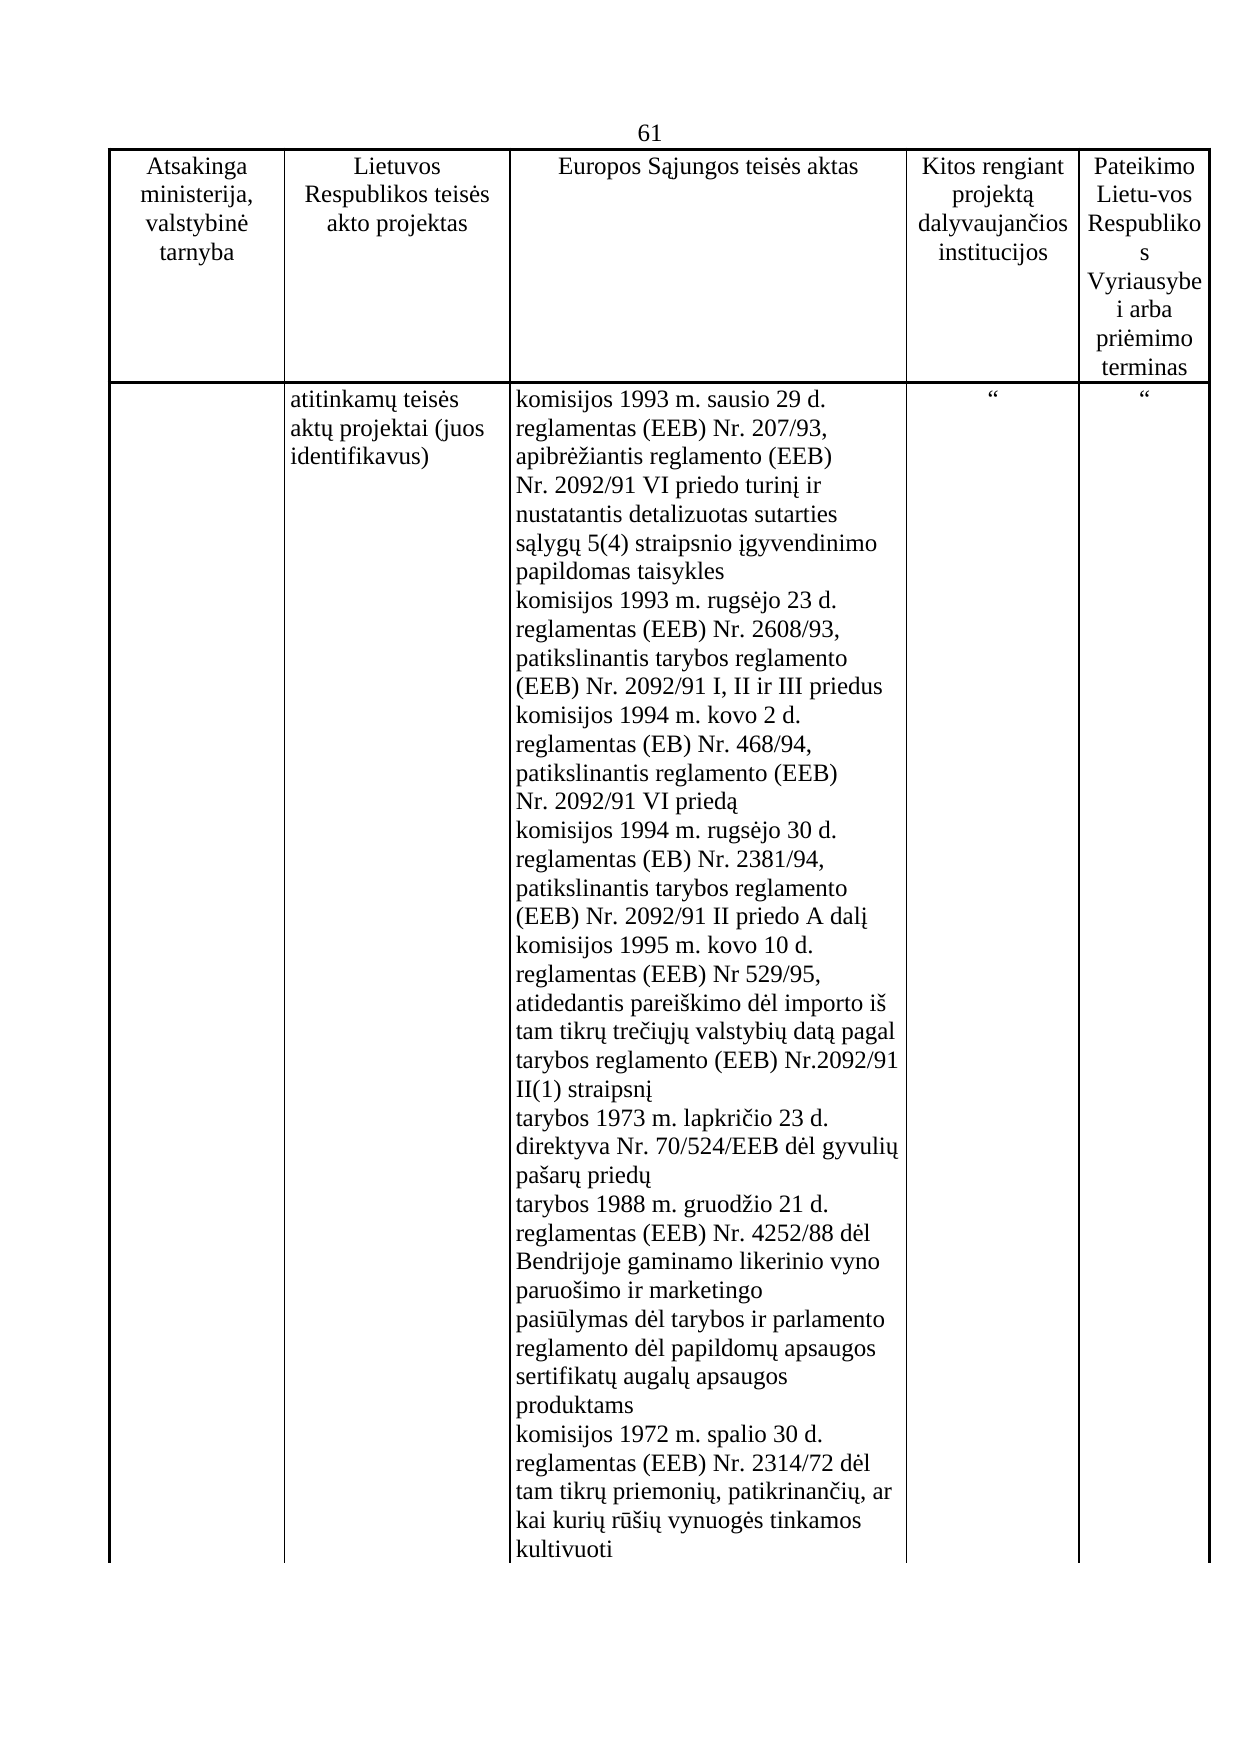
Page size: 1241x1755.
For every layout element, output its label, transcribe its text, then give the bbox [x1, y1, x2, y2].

table_cell [111, 1103, 284, 1189]
table_cell [111, 1419, 284, 1563]
table_cell [1214, 700, 1240, 815]
table_cell tarybos 1988 m. gruodžio 21 d. reglamentas (EEB) Nr. 4252/88 dėl Bendrijoje gaminamo likerinio vyno paruošimo ir marketingo [511, 1189, 906, 1304]
table_cell atitinkamų teisės aktų projektai (juos identifikavus) [285, 384, 509, 585]
table_cell [907, 1419, 1078, 1563]
table_cell [285, 700, 509, 815]
table_cell [907, 930, 1078, 1103]
table_cell [907, 1189, 1078, 1304]
table_cell [1214, 585, 1240, 700]
table_cell [1214, 381, 1240, 585]
table_cell [1080, 700, 1208, 815]
table_cell komisijos 1993 m. rugsėjo 23 d. reglamentas (EEB) Nr. 2608/93, patikslinantis tarybos reglamento (EEB) Nr. 2092/91 I, II ir III priedus [511, 585, 906, 700]
table_cell pasiūlymas dėl tarybos ir parlamento reglamento dėl papildomų apsaugos sertifikatų augalų apsaugos produktams [511, 1304, 906, 1419]
table_cell [285, 585, 509, 700]
table_cell [1214, 1189, 1240, 1304]
table_cell komisijos 1994 m. kovo 2 d. reglamentas (EB) Nr. 468/94, patikslinantis reglamento (EEB) Nr. 2092/91 VI priedą [511, 700, 906, 815]
table_cell “ [907, 384, 1078, 585]
table_cell [285, 815, 509, 930]
table_cell komisijos 1994 m. rugsėjo 30 d. reglamentas (EB) Nr. 2381/94, patikslinantis tarybos reglamento (EEB) Nr. 2092/91 II priedo A dalį [511, 815, 906, 930]
table_cell [111, 930, 284, 1103]
table_header Lietuvos Respublikos teisės akto projektas [285, 151, 509, 381]
table_cell [1080, 815, 1208, 930]
table_cell [1214, 815, 1240, 930]
table_cell [285, 930, 509, 1103]
table_cell komisijos 1972 m. spalio 30 d. reglamentas (EEB) Nr. 2314/72 dėl tam tikrų priemonių, patikrinančių, ar kai kurių rūšių vynuogės tinkamos kultivuoti [511, 1419, 906, 1563]
table_cell komisijos 1995 m. kovo 10 d. reglamentas (EEB) Nr 529/95, atidedantis pareiškimo dėl importo iš tam tikrų trečiųjų valstybių datą pagal tarybos reglamento (EEB) Nr.2092/91 II(1) straipsnį [511, 930, 906, 1103]
table_cell [285, 1103, 509, 1189]
table_cell [111, 384, 284, 585]
table_cell [907, 700, 1078, 815]
table_cell komisijos 1993 m. sausio 29 d. reglamentas (EEB) Nr. 207/93, apibrėžiantis reglamento (EEB) Nr. 2092/91 VI priedo turinį ir nustatantis detalizuotas sutarties sąlygų 5(4) straipsnio įgyvendinimo papildomas taisykles [511, 384, 906, 585]
table_cell [285, 1189, 509, 1304]
table_cell [1080, 1304, 1208, 1419]
table_cell [111, 815, 284, 930]
table_cell [1080, 1189, 1208, 1304]
table_header Kitos rengiant projektą dalyvaujančios institucijos [907, 151, 1078, 381]
table_cell tarybos 1973 m. lapkričio 23 d. direktyva Nr. 70/524/EEB dėl gyvulių pašarų priedų [511, 1103, 906, 1189]
table_cell [1214, 1419, 1240, 1563]
table_cell [1080, 585, 1208, 700]
table_cell [907, 1103, 1078, 1189]
table_header Atsakinga ministerija, valstybinė tarnyba [111, 151, 284, 381]
table_cell [111, 1189, 284, 1304]
table_cell [907, 815, 1078, 930]
table_cell [1080, 1419, 1208, 1563]
table_cell “ [1080, 384, 1208, 585]
table_cell [111, 1304, 284, 1419]
table_cell [1214, 930, 1240, 1103]
table_cell [111, 700, 284, 815]
table_header Europos Sąjungos teisės aktas [511, 151, 906, 381]
table_cell [1080, 1103, 1208, 1189]
table_cell [1214, 1304, 1240, 1419]
table_header Pateikimo Lietu-vos Respublikos Vyriausybei arba priėmimo terminas [1080, 151, 1208, 381]
table_cell [285, 1419, 509, 1563]
table_cell [1080, 930, 1208, 1103]
table_cell [907, 1304, 1078, 1419]
table_header [1214, 148, 1240, 381]
table_cell [111, 585, 284, 700]
table_cell [1214, 1103, 1240, 1189]
table_cell [285, 1304, 509, 1419]
table_cell [907, 585, 1078, 700]
